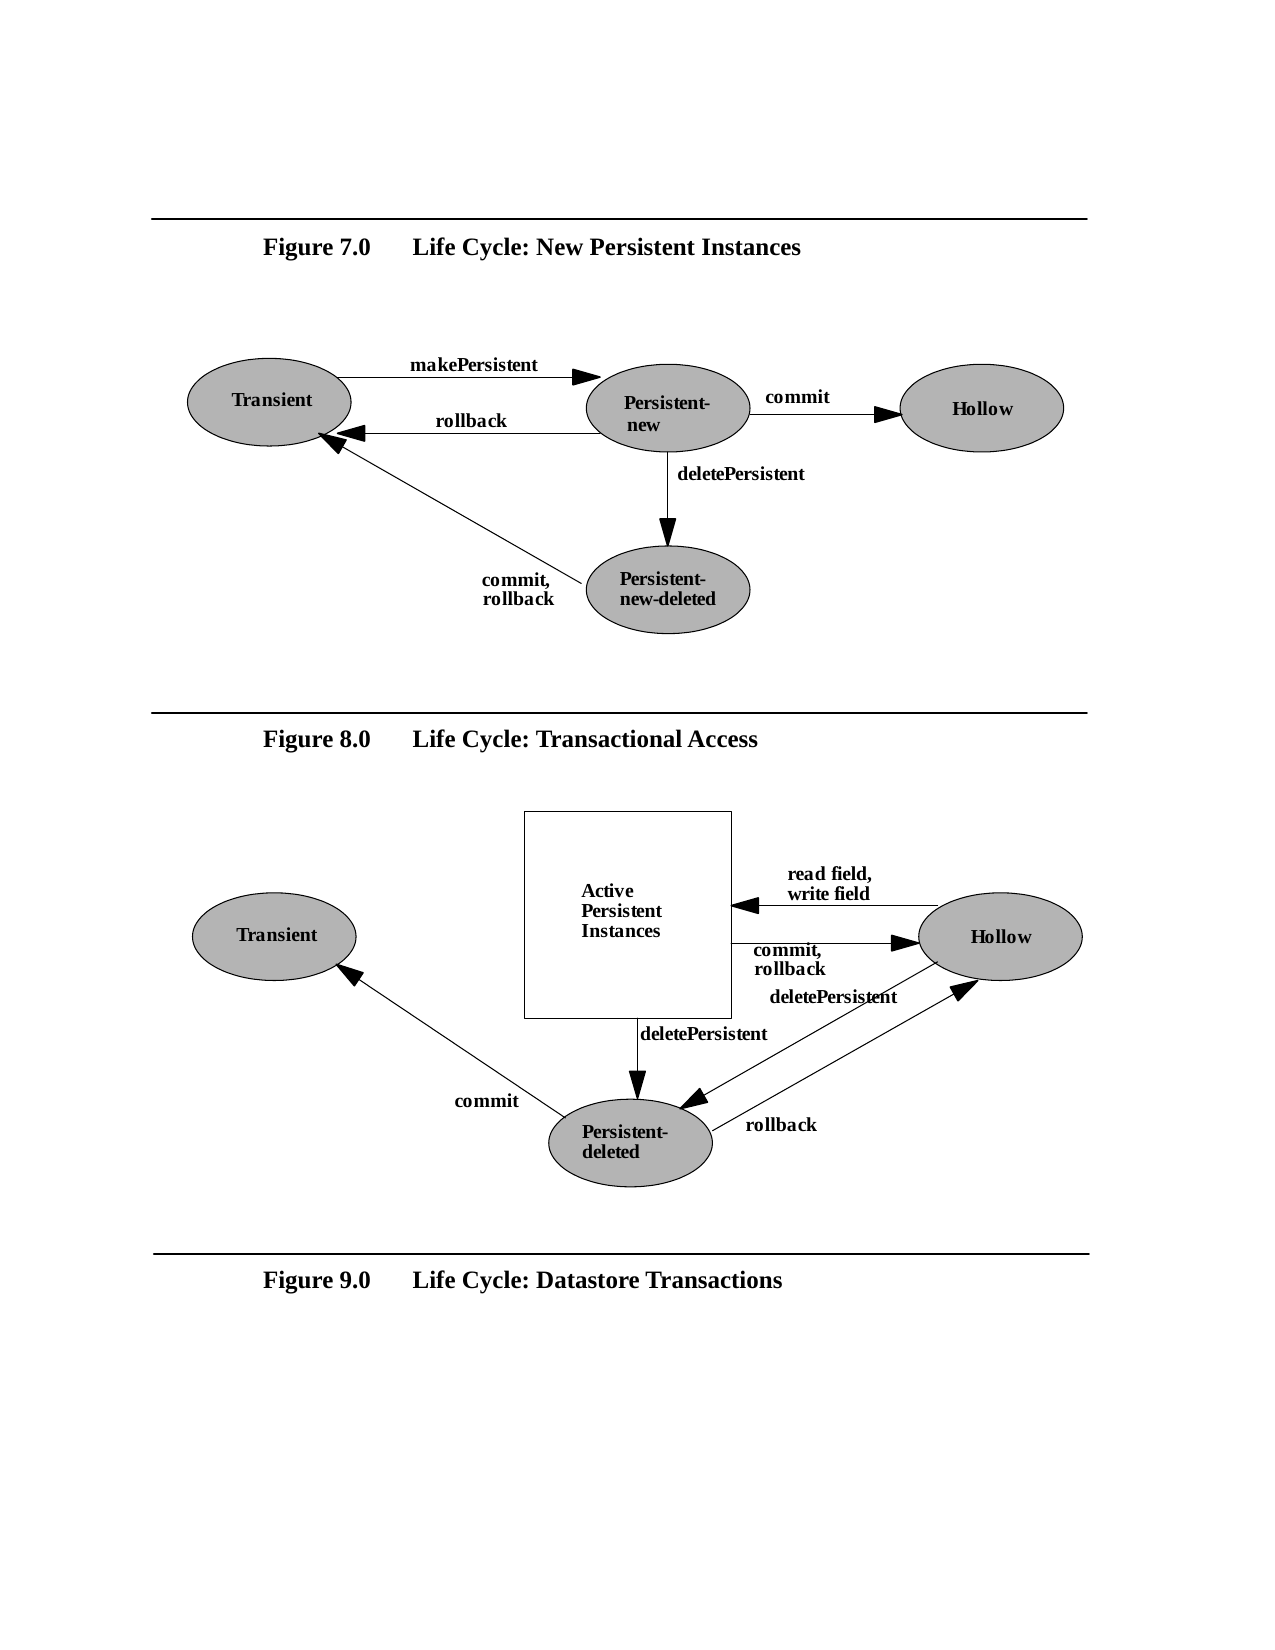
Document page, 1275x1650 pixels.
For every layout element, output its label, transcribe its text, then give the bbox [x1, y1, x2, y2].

text Figure 7.0 Life Cycle: New Persistent Instances [262, 232, 1125, 261]
text Figure 9.0 Life Cycle: Datastore Transactions [262, 1232, 1125, 1294]
text Figure 8.0 Life Cycle: Transactional Access [262, 724, 1125, 752]
